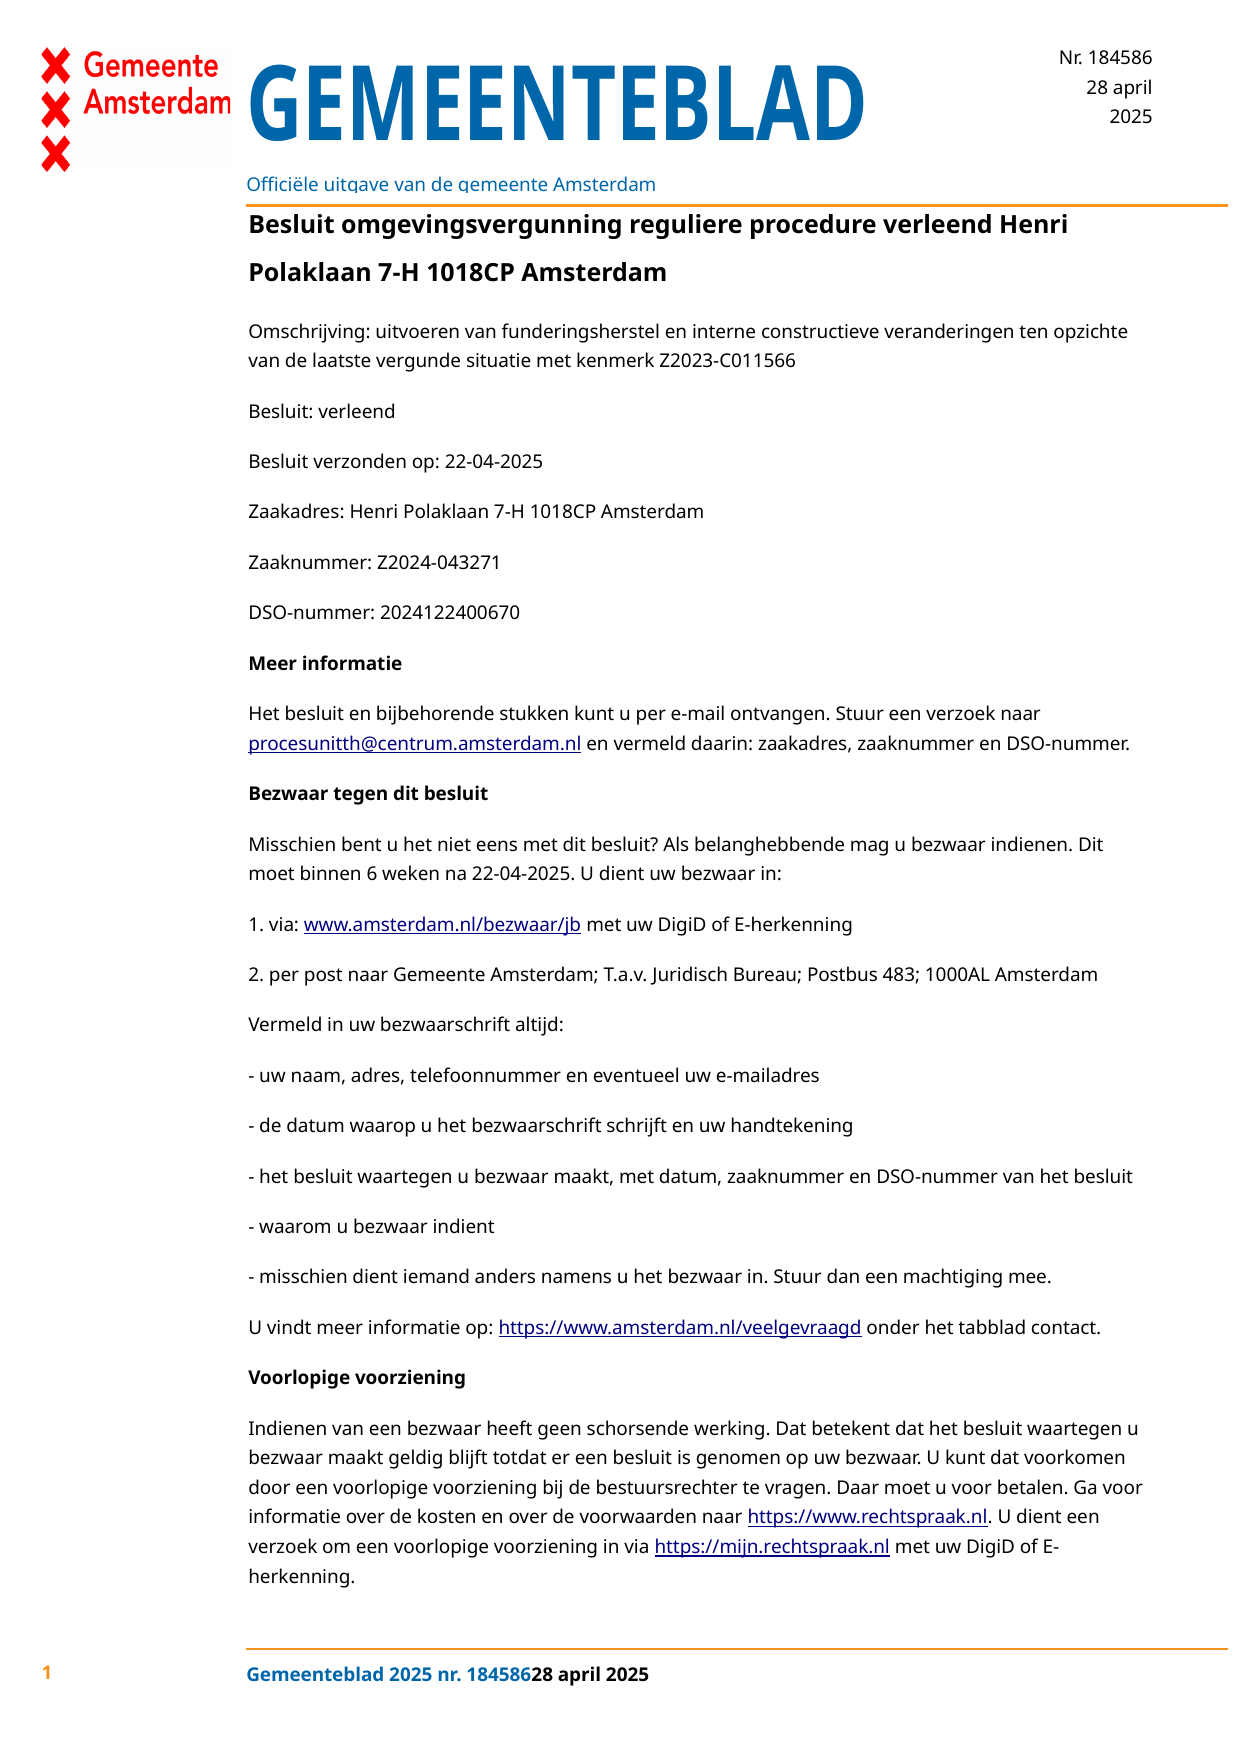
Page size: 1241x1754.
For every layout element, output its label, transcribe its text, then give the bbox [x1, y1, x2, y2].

text Vermeld in uw bezwaarschrift altijd: [248, 1012, 1152, 1037]
picture [41, 47, 231, 172]
text - waarom u bezwaar indient [248, 1213, 1152, 1239]
text Besluit verzonden op: 22-04-2025 [248, 448, 1152, 474]
text Misschien bent u het niet eens met dit besluit? Als belanghebbende mag u bezwaar indienen. Dit moet binnen 6 weken na 22-04-2025. U dient uw bezwaar in: [248, 831, 1152, 886]
text Zaaknummer: Z2024-043271 [248, 549, 1152, 575]
text - de datum waarop u het bezwaarschrift schrijft en uw handtekening [248, 1112, 1152, 1138]
text Bezwaar tegen dit besluit [248, 780, 1152, 806]
text 2. per post naar Gemeente Amsterdam; T.a.v. Juridisch Bureau; Postbus 483; 1000AL Amsterdam [248, 961, 1152, 987]
text 1. via: www.amsterdam.nl/bezwaar/jb met uw DigiD of E-herkenning [248, 911, 1152, 937]
text Zaakadres: Henri Polaklaan 7-H 1018CP Amsterdam [248, 499, 1152, 524]
text - uw naam, adres, telefoonnummer en eventueel uw e-mailadres [248, 1062, 1152, 1088]
text Indienen van een bezwaar heeft geen schorsende werking. Dat betekent dat het besluit waartegen u bezwaar maakt geldig blijft totdat er een besluit is genomen op uw bezwaar. U kunt dat voorkomen door een voorlopige voorziening bij de bestuursrechter te vragen. Daar moet u voor betalen. Ga voor informatie over de kosten en over de voorwaarden naar https://www.rechtspraak.nl. U dient een verzoek om een voorlopige voorziening in via https://mijn.rechtspraak.nl met uw DigiD of E-herkenning. [248, 1415, 1152, 1589]
text DSO-nummer: 2024122400670 [248, 599, 1152, 625]
text Omschrijving: uitvoeren van funderingsherstel en interne constructieve veranderingen ten opzichte van de laatste vergunde situatie met kenmerk Z2023-C011566 [248, 318, 1152, 373]
text Besluit: verleend [248, 398, 1152, 424]
text Het besluit en bijbehorende stukken kunt u per e-mail ontvangen. Stuur een verzoek naar procesunitth@centrum.amsterdam.nl en vermeld daarin: zaakadres, zaaknummer en DSO-nummer. [248, 700, 1152, 756]
text Voorlopige voorziening [248, 1364, 1152, 1390]
text U vindt meer informatie op: https://www.amsterdam.nl/veelgevraagd onder het tabblad contact. [248, 1314, 1152, 1340]
text Meer informatie [248, 650, 1152, 676]
text - het besluit waartegen u bezwaar maakt, met datum, zaaknummer en DSO-nummer van het besluit [248, 1163, 1152, 1189]
text Besluit omgevingsvergunning reguliere procedure verleend Henri Polaklaan 7-H 1018CP Amsterdam [248, 207, 1152, 288]
text - misschien dient iemand anders namens u het bezwaar in. Stuur dan een machtiging mee. [248, 1264, 1152, 1289]
